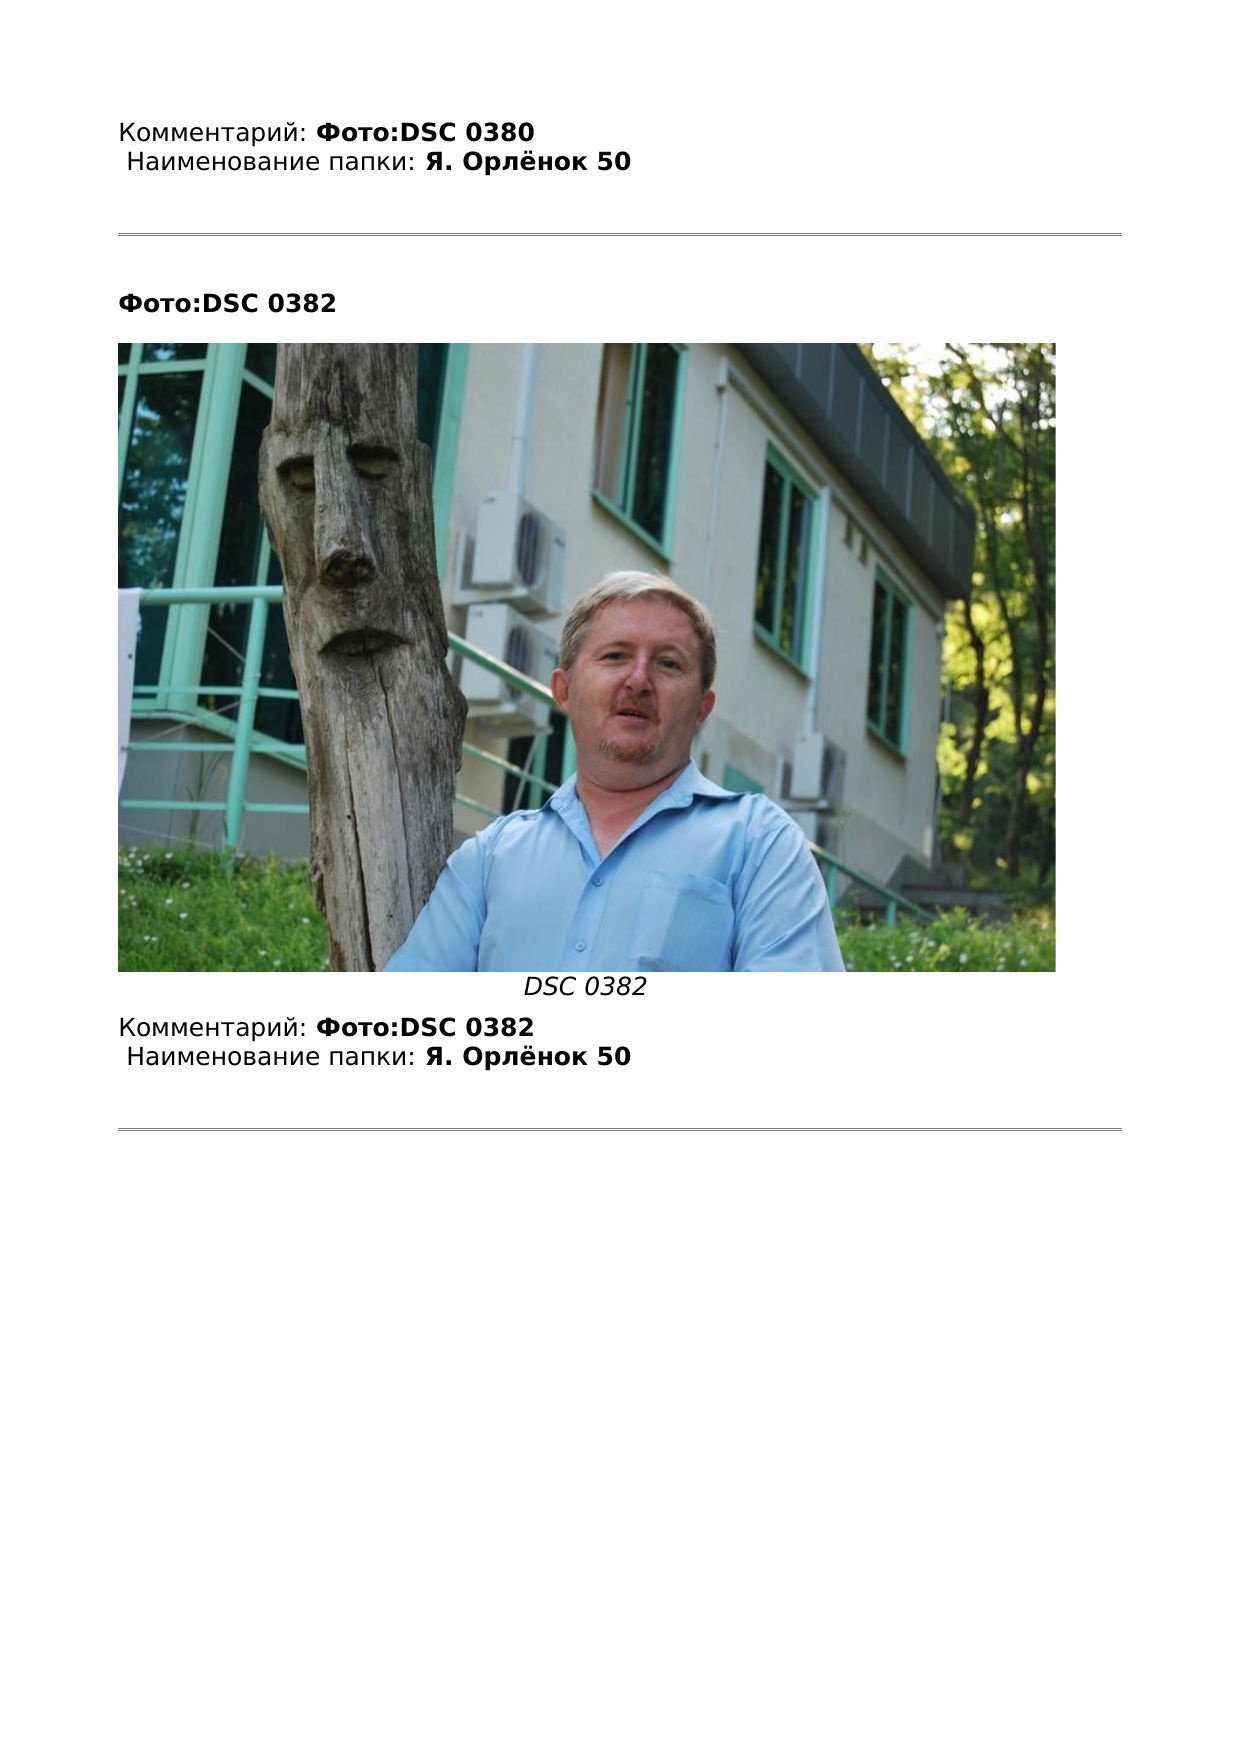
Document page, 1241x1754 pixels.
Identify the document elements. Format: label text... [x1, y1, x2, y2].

text DSC 0382 [118, 972, 1056, 1001]
picture [118, 343, 1056, 972]
text Комментарий: Фото:DSC 0380 Наименование папки: Я. Орлёнок 50 [118, 118, 1122, 206]
text Комментарий: Фото:DSC 0382 Наименование папки: Я. Орлёнок 50 [118, 1013, 1122, 1101]
subtitle Фото:DSC 0382 [118, 289, 1122, 319]
